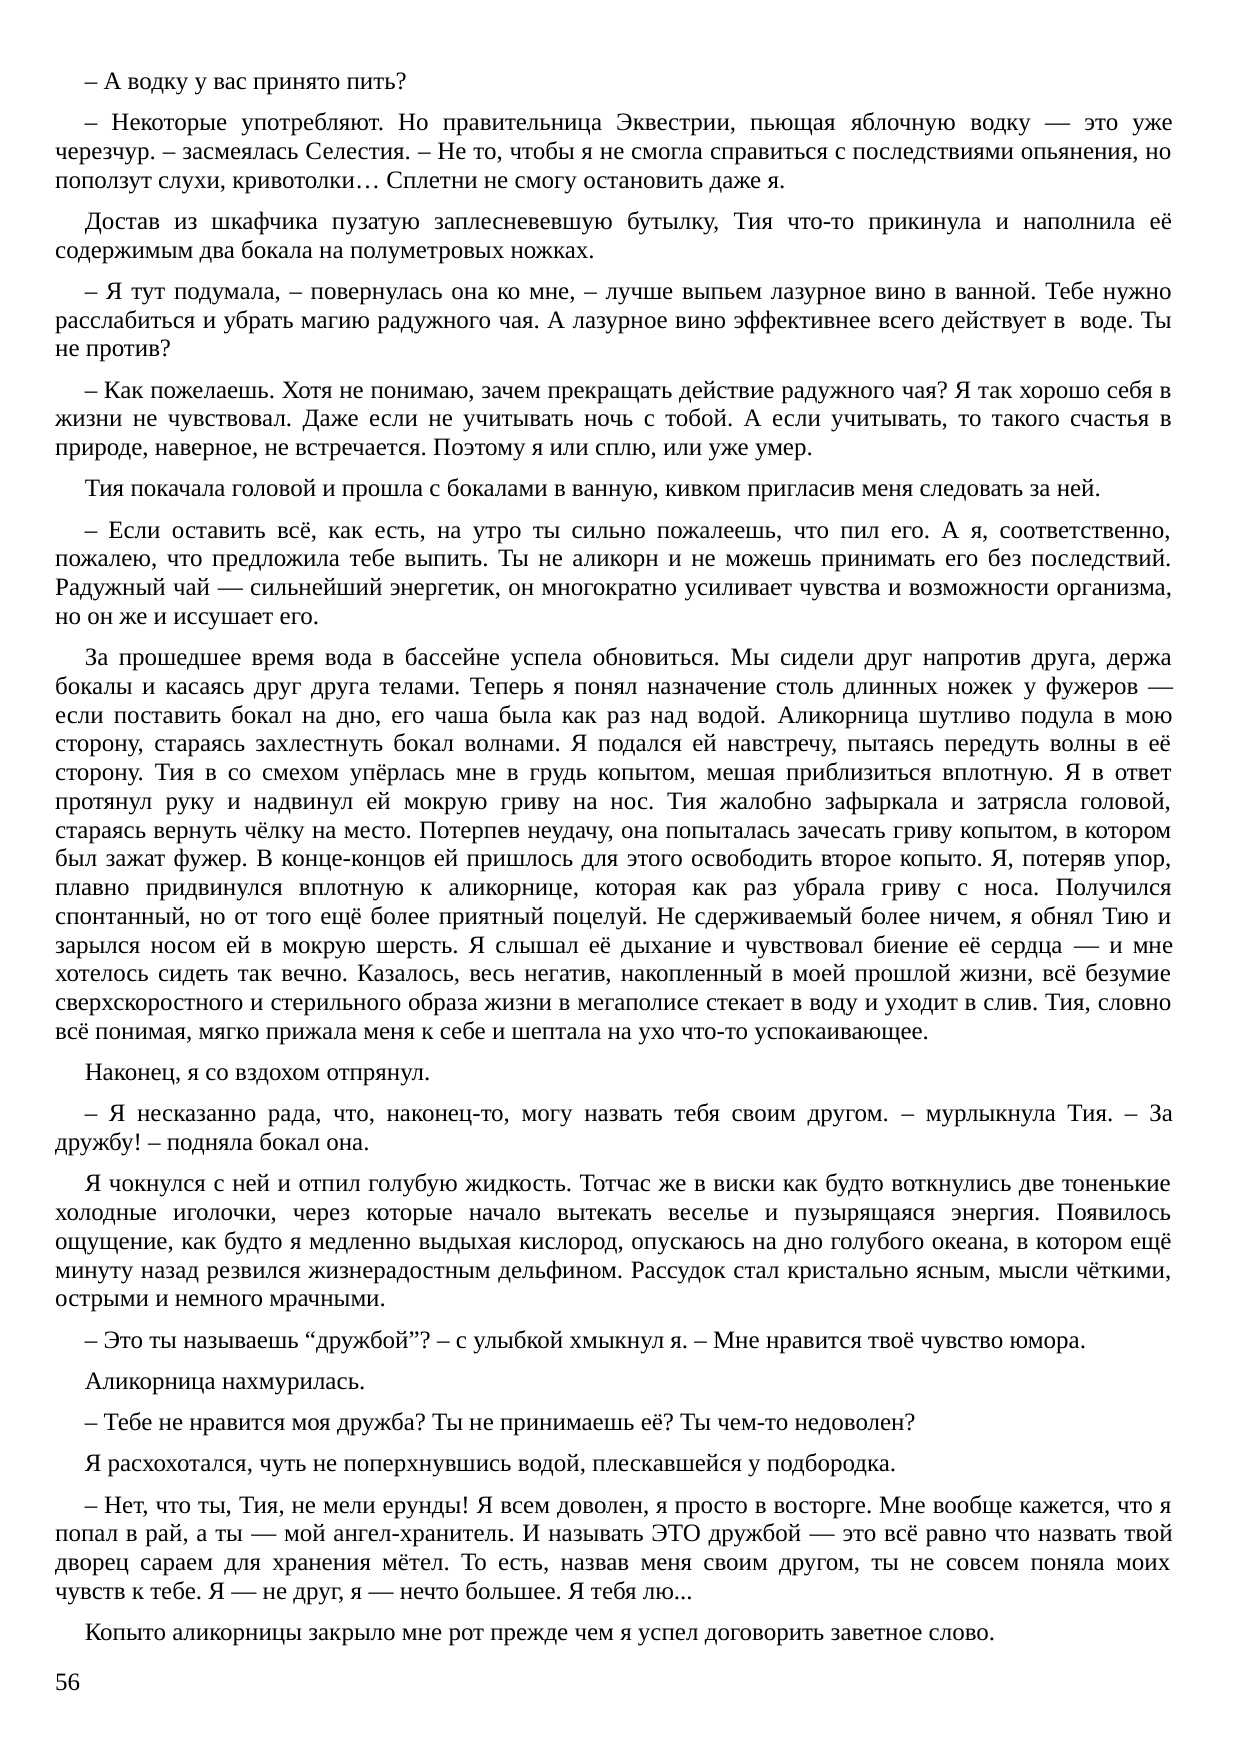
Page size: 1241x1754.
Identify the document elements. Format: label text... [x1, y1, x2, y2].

text Тия покачала головой и прошла с бокалами в ванную, кивком пригласив меня следовать за ней. [55, 473, 1173, 502]
text – Тебе не нравится моя дружба? Ты не принимаешь её? Ты чем-то недоволен? [55, 1407, 1173, 1436]
text – Я тут подумала, – повернулась она ко мне, – лучше выпьем лазурное вино в ванной. Тебе нужно расслабиться и убрать магию радужного чая. А лазурное вино эффективнее всего действует в воде. Ты не против? [55, 276, 1173, 362]
text – А водку у вас принято пить? [55, 66, 1173, 95]
text – Как пожелаешь. Хотя не понимаю, зачем прекращать действие радужного чая? Я так хорошо себя в жизни не чувствовал. Даже если не учитывать ночь с тобой. А если учитывать, то такого счастья в природе, наверное, не встречается. Поэтому я или сплю, или уже умер. [55, 375, 1173, 461]
text Аликорница нахмурилась. [55, 1366, 1173, 1395]
text – Нет, что ты, Тия, не мели ерунды! Я всем доволен, я просто в восторге. Мне вообще кажется, что я попал в рай, а ты — мой ангел-хранитель. И называть ЭТО дружбой — это всё равно что назвать твой дворец сараем для хранения мётел. То есть, назвав меня своим другом, ты не совсем поняла моих чувств к тебе. Я — не друг, я — нечто большее. Я тебя лю... [55, 1490, 1173, 1605]
text За прошедшее время вода в бассейне успела обновиться. Мы сидели друг напротив друга, держа бокалы и касаясь друг друга телами. Теперь я понял назначение столь длинных ножек у фужеров — если поставить бокал на дно, его чаша была как раз над водой. Аликорница шутливо подула в мою сторону, стараясь захлестнуть бокал волнами. Я подался ей навстречу, пытаясь передуть волны в её сторону. Тия в со смехом упёрлась мне в грудь копытом, мешая приблизиться вплотную. Я в ответ протянул руку и надвинул ей мокрую гриву на нос. Тия жалобно зафыркала и затрясла головой, стараясь вернуть чёлку на место. Потерпев неудачу, она попыталась зачесать гриву копытом, в котором был зажат фужер. В конце-концов ей пришлось для этого освободить второе копыто. Я, потеряв упор, плавно придвинулся вплотную к аликорнице, которая как раз убрала гриву с носа. Получился спонтанный, но от того ещё более приятный поцелуй. Не сдерживаемый более ничем, я обнял Тию и зарылся носом ей в мокрую шерсть. Я слышал её дыхание и чувствовал биение её сердца — и мне хотелось сидеть так вечно. Казалось, весь негатив, накопленный в моей прошлой жизни, всё безумие сверхскоростного и стерильного образа жизни в мегаполисе стекает в воду и уходит в слив. Тия, словно всё понимая, мягко прижала меня к себе и шептала на ухо что-то успокаивающее. [55, 642, 1173, 1045]
text Я расхохотался, чуть не поперхнувшись водой, плескавшейся у подбородка. [55, 1448, 1173, 1477]
text – Некоторые употребляют. Но правительница Эквестрии, пьющая яблочную водку — это уже черезчур. – засмеялась Селестия. – Не то, чтобы я не смогла справиться с последствиями опьянения, но поползут слухи, кривотолки… Сплетни не смогу остановить даже я. [55, 107, 1173, 193]
text Достав из шкафчика пузатую заплесневевшую бутылку, Тия что-то прикинула и наполнила её содержимым два бокала на полуметровых ножках. [55, 206, 1173, 263]
text – Я несказанно рада, что, наконец-то, могу назвать тебя своим другом. – мурлыкнула Тия. – За дружбу! – подняла бокал она. [55, 1098, 1173, 1156]
text Копыто аликорницы закрыло мне рот прежде чем я успел договорить заветное слово. [55, 1617, 1173, 1646]
text – Если оставить всё, как есть, на утро ты сильно пожалеешь, что пил его. А я, соответственно, пожалею, что предложила тебе выпить. Ты не аликорн и не можешь принимать его без последствий. Радужный чай — сильнейший энергетик, он многократно усиливает чувства и возможности организма, но он же и иссушает его. [55, 515, 1173, 630]
text Я чокнулся с ней и отпил голубую жидкость. Тотчас же в виски как будто воткнулись две тоненькие холодные иголочки, через которые начало вытекать веселье и пузырящаяся энергия. Появилось ощущение, как будто я медленно выдыхая кислород, опускаюсь на дно голубого океана, в котором ещё минуту назад резвился жизнерадостным дельфином. Рассудок стал кристально ясным, мысли чёткими, острыми и немного мрачными. [55, 1168, 1173, 1312]
text – Это ты называешь “дружбой”? – с улыбкой хмыкнул я. – Мне нравится твоё чувство юмора. [55, 1325, 1173, 1353]
text Наконец, я со вздохом отпрянул. [55, 1057, 1173, 1086]
